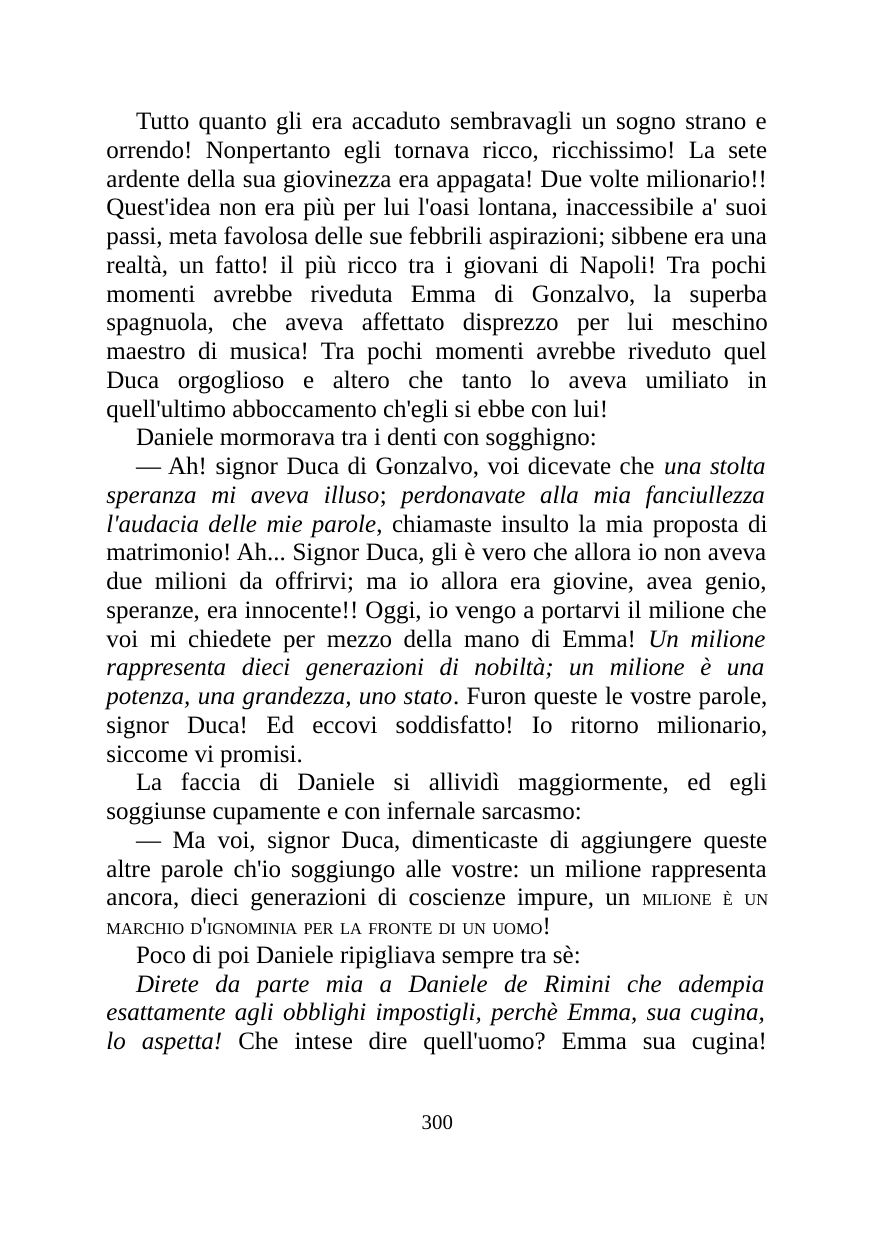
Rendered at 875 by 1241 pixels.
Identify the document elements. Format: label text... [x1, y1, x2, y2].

text Direte da parte mia a Daniele de Rimini che adempia esattamente agli obblighi impostigli, perchè Emma, sua cugina, lo aspetta! Che intese dire quell'uomo? Emma sua cugina! [106, 969, 768, 1055]
text Daniele mormorava tra i denti con sogghigno: [106, 422, 768, 451]
text La faccia di Daniele si allividì maggiormente, ed egli soggiunse cupamente e con infernale sarcasmo: [106, 767, 768, 825]
text Tutto quanto gli era accaduto sembravagli un sogno strano e orrendo! Nonpertanto egli tornava ricco, ricchissimo! La sete ardente della sua giovinezza era appagata! Due volte milionario!! Quest'idea non era più per lui l'oasi lontana, inaccessibile a' suoi passi, meta favolosa delle sue febbrili aspirazioni; sibbene era una realtà, un fatto! il più ricco tra i giovani di Napoli! Tra pochi momenti avrebbe riveduta Emma di Gonzalvo, la superba spagnuola, che aveva affettato disprezzo per lui meschino maestro di musica! Tra pochi momenti avrebbe riveduto quel Duca orgoglioso e altero che tanto lo aveva umiliato in quell'ultimo abboccamento ch'egli si ebbe con lui! [106, 106, 768, 422]
text — Ma voi, signor Duca, dimenticaste di aggiungere queste altre parole ch'io soggiungo alle vostre: un milione rappresenta ancora, dieci generazioni di coscienze impure, un milione è un marchio d'ignominia per la fronte di un uomo! [106, 825, 768, 940]
text Poco di poi Daniele ripigliava sempre tra sè: [106, 940, 768, 969]
text — Ah! signor Duca di Gonzalvo, voi dicevate che una stolta speranza mi aveva illuso; perdonavate alla mia fanciullezza l'audacia delle mie parole, chiamaste insulto la mia proposta di matrimonio! Ah... Signor Duca, gli è vero che allora io non aveva due milioni da offrirvi; ma io allora era giovine, avea genio, speranze, era innocente!! Oggi, io vengo a portarvi il milione che voi mi chiedete per mezzo della mano di Emma! Un milione rappresenta dieci generazioni di nobiltà; un milione è una potenza, una grandezza, uno stato. Furon queste le vostre parole, signor Duca! Ed eccovi soddisfatto! Io ritorno milionario, siccome vi promisi. [106, 451, 768, 767]
